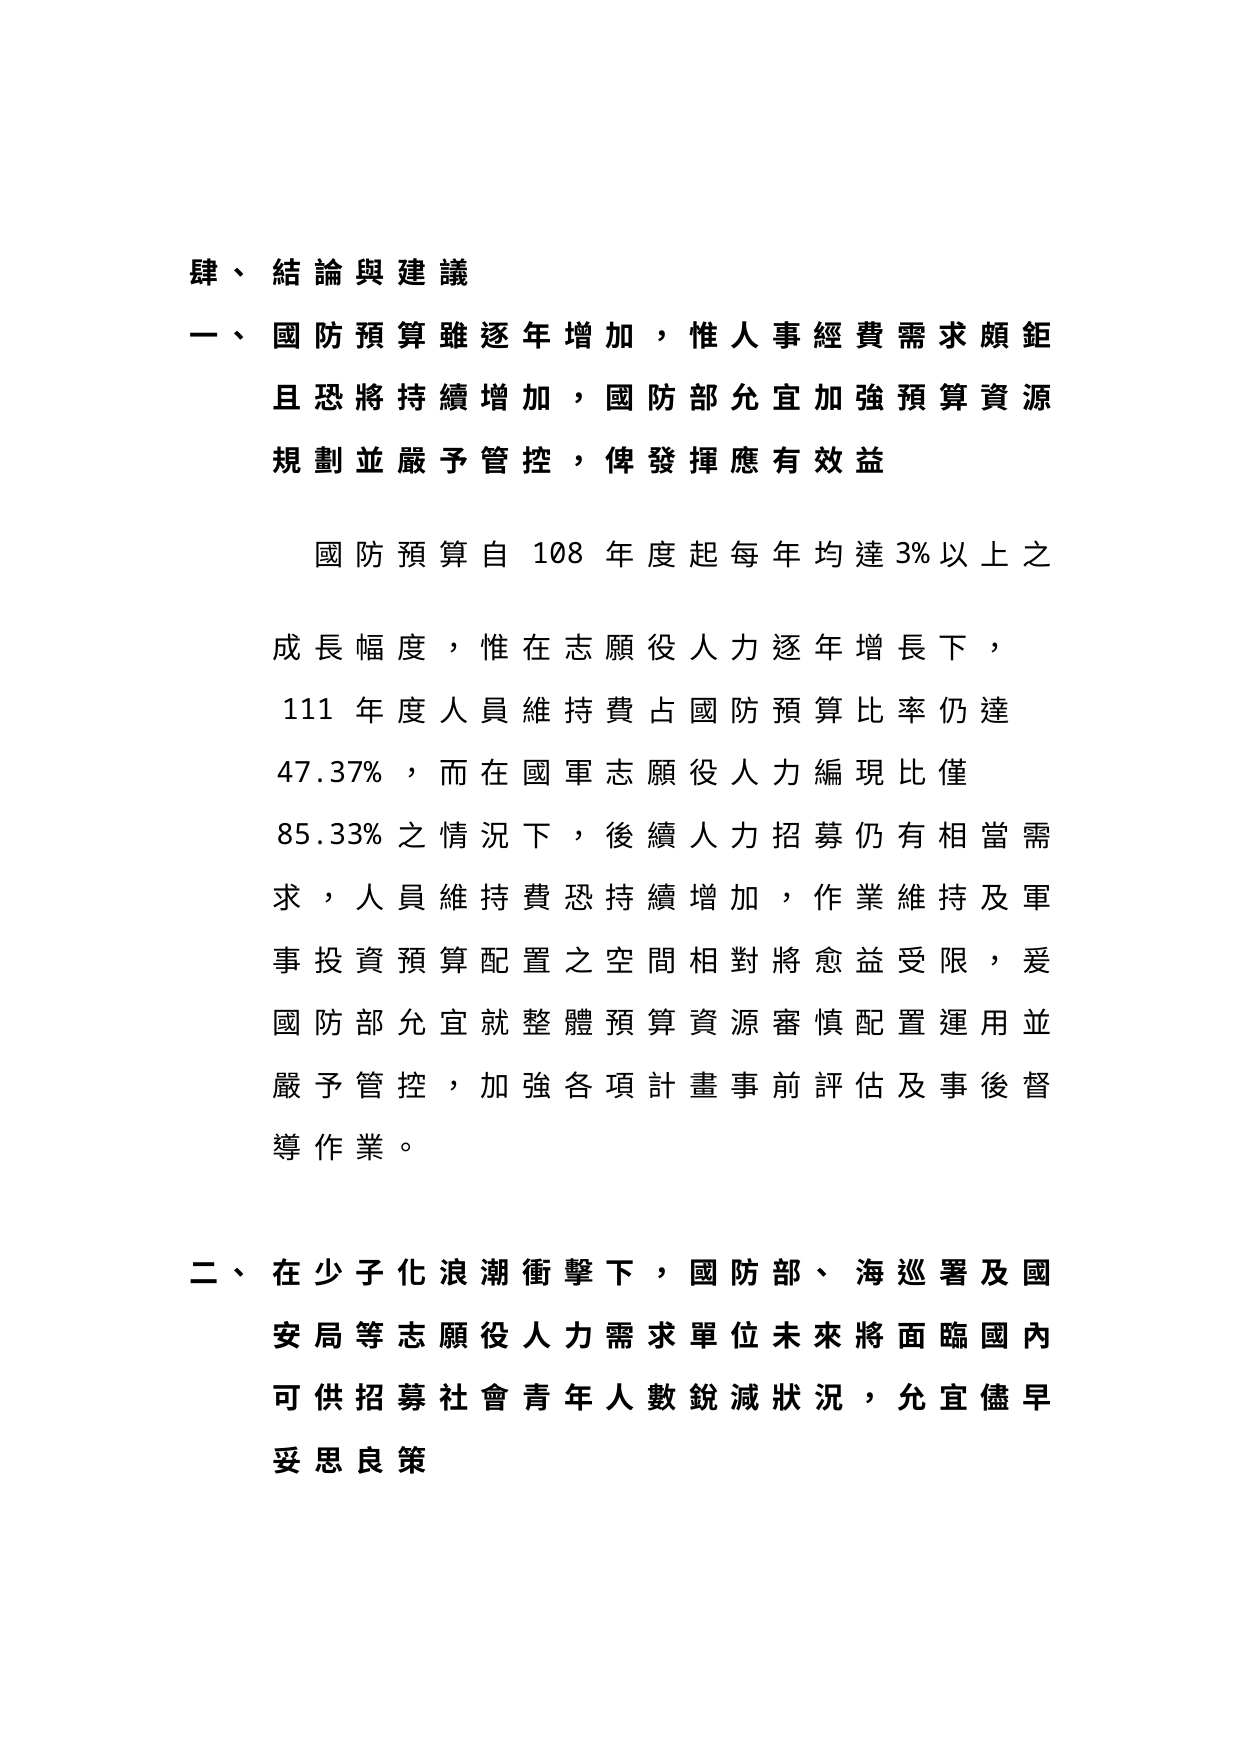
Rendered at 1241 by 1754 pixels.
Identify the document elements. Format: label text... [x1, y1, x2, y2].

text 一、國防預算雖逐年增加，惟人事經費需求頗鉅且恐將持續增加，國防部允宜加強預算資源規劃並嚴予管控，俾發揮應有效益 [183, 292, 1058, 479]
text 國防預算自108年度起每年均達3%以上之成長幅度，惟在志願役人力逐年增長下，111年度人員維持費占國防預算比率仍達47.37%，而在國軍志願役人力編現比僅85.33%之情況下，後續人力招募仍有相當需求，人員維持費恐持續增加，作業維持及軍事投資預算配置之空間相對將愈益受限，爰國防部允宜就整體預算資源審慎配置運用並嚴予管控，加強各項計畫事前評估及事後督導作業。 [242, 479, 1058, 1167]
text 肆、結論與建議 [183, 229, 1058, 292]
text 二、在少子化浪潮衝擊下，國防部、海巡署及國安局等志願役人力需求單位未來將面臨國內可供招募社會青年人數銳減狀況，允宜儘早妥思良策 [183, 1229, 1058, 1479]
